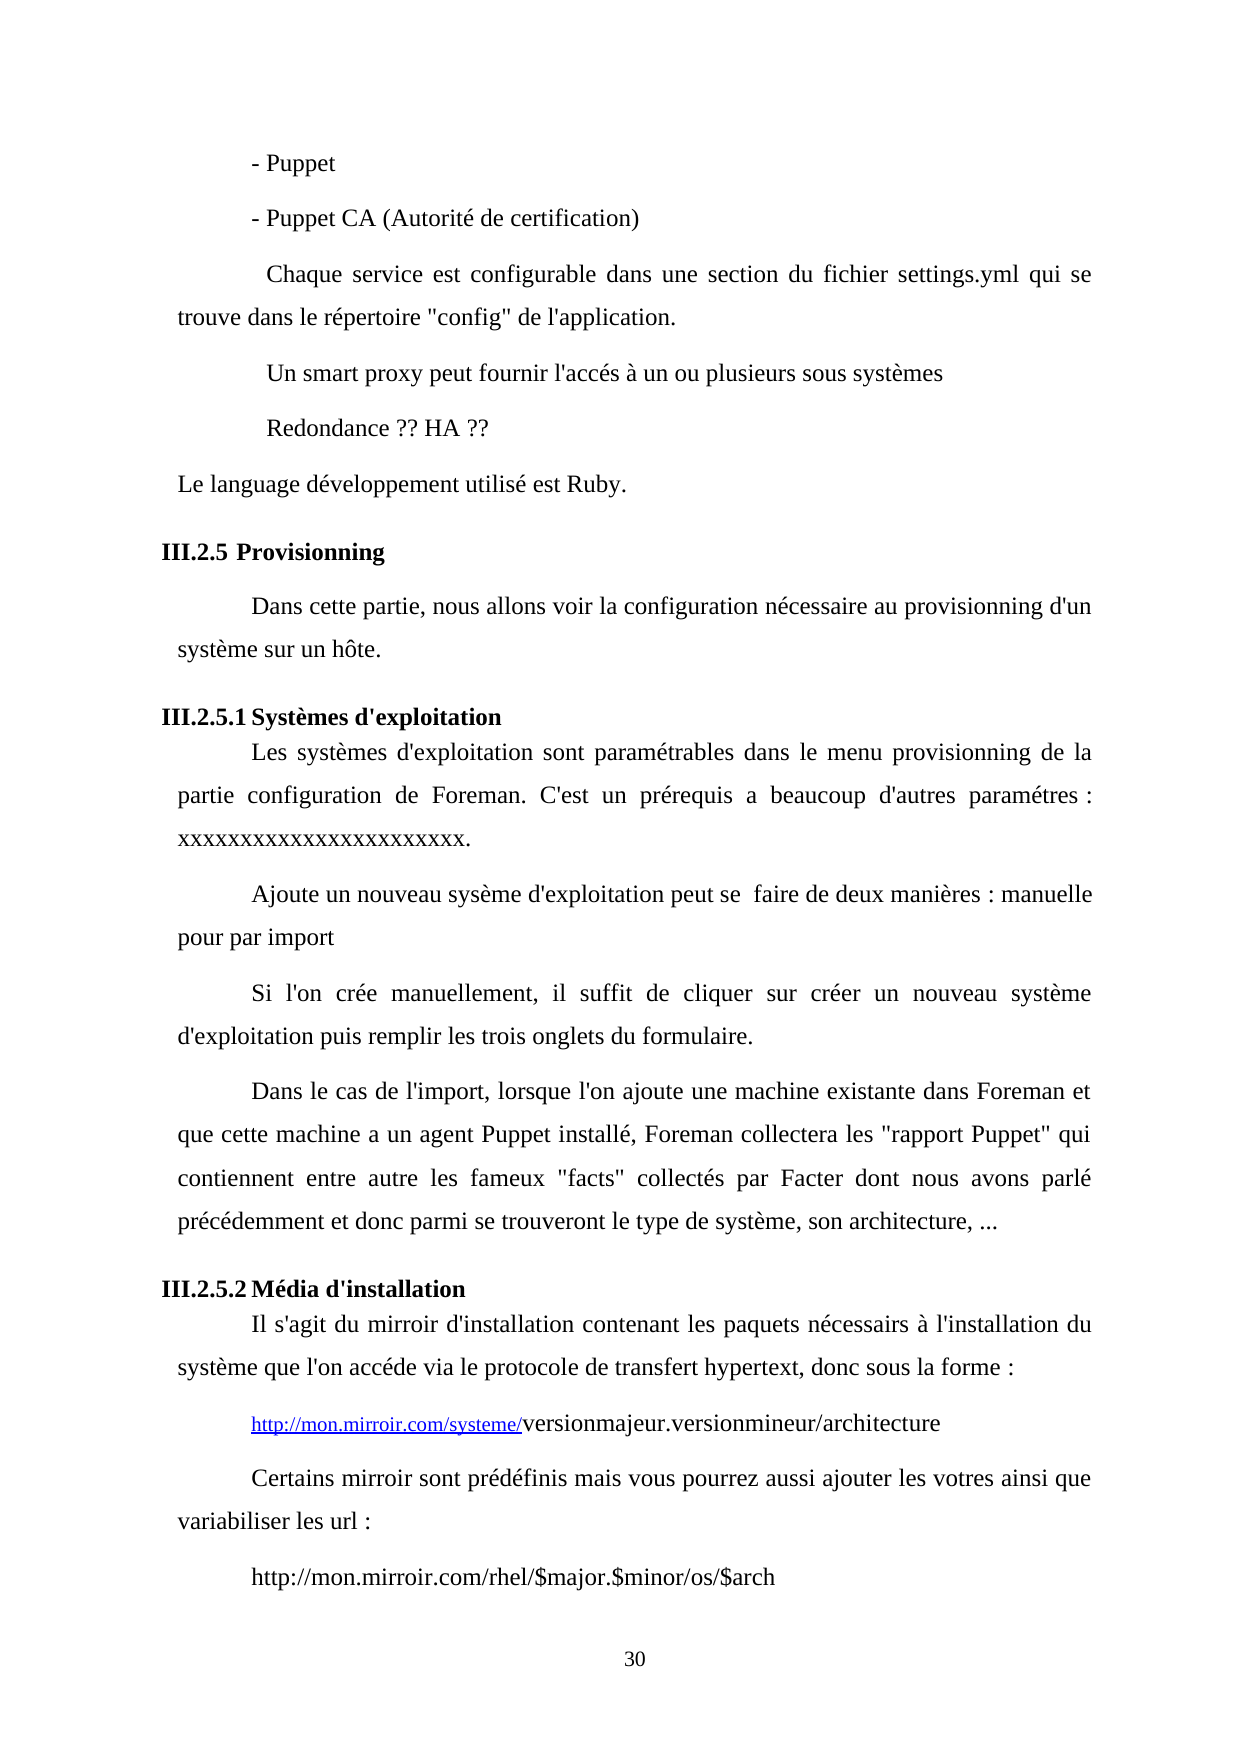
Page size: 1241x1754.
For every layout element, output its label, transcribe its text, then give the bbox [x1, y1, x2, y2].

text Dans cette partie, nous allons voir la configuration nécessaire au provisionning d'un système sur un hôte. [177, 591, 1092, 663]
text Dans le cas de l'import, lorsque l'on ajoute une machine existante dans Foreman et que cette machine a un agent Puppet installé, Foreman collectera les "rapport Puppet" qui contiennent entre autre les fameux "facts" collectés par Facter dont nous avons parlé précédemment et donc parmi se trouveront le type de système, son architecture, ... [177, 1076, 1092, 1234]
text http://mon.mirroir.com/systeme/versionmajeur.versionmineur/architecture [177, 1408, 1092, 1436]
text Il s'agit du mirroir d'installation contenant les paquets nécessairs à l'installation du système que l'on accéde via le protocole de transfert hypertext, donc sous la forme : [177, 1309, 1092, 1381]
subtitle Provisionning [161, 537, 1092, 566]
subtitle Systèmes d'exploitation [161, 702, 1092, 731]
text Un smart proxy peut fournir l'accés à un ou plusieurs sous systèmes [177, 358, 1092, 386]
text Les systèmes d'exploitation sont paramétrables dans le menu provisionning de la partie configuration de Foreman. C'est un prérequis a beaucoup d'autres paramétres : xxxxxxxxxxxxxxxxxxxxxxx. [177, 737, 1092, 852]
text Ajoute un nouveau sysème d'exploitation peut se faire de deux manières : manuelle pour par import [177, 879, 1092, 951]
text Si l'on crée manuellement, il suffit de cliquer sur créer un nouveau système d'exploitation puis remplir les trois onglets du formulaire. [177, 978, 1092, 1049]
text http://mon.mirroir.com/rhel/$major.$minor/os/$arch [177, 1562, 1092, 1591]
text Certains mirroir sont prédéfinis mais vous pourrez aussi ajouter les votres ainsi que variabiliser les url : [177, 1463, 1092, 1535]
text - Puppet [177, 148, 1092, 176]
subtitle Média d'installation [161, 1274, 1092, 1303]
text Le language développement utilisé est Ruby. [177, 469, 1092, 498]
text Chaque service est configurable dans une section du fichier settings.yml qui se trouve dans le répertoire "config" de l'application. [177, 259, 1092, 331]
text - Puppet CA (Autorité de certification) [177, 203, 1092, 232]
text Redondance ?? HA ?? [177, 413, 1092, 442]
